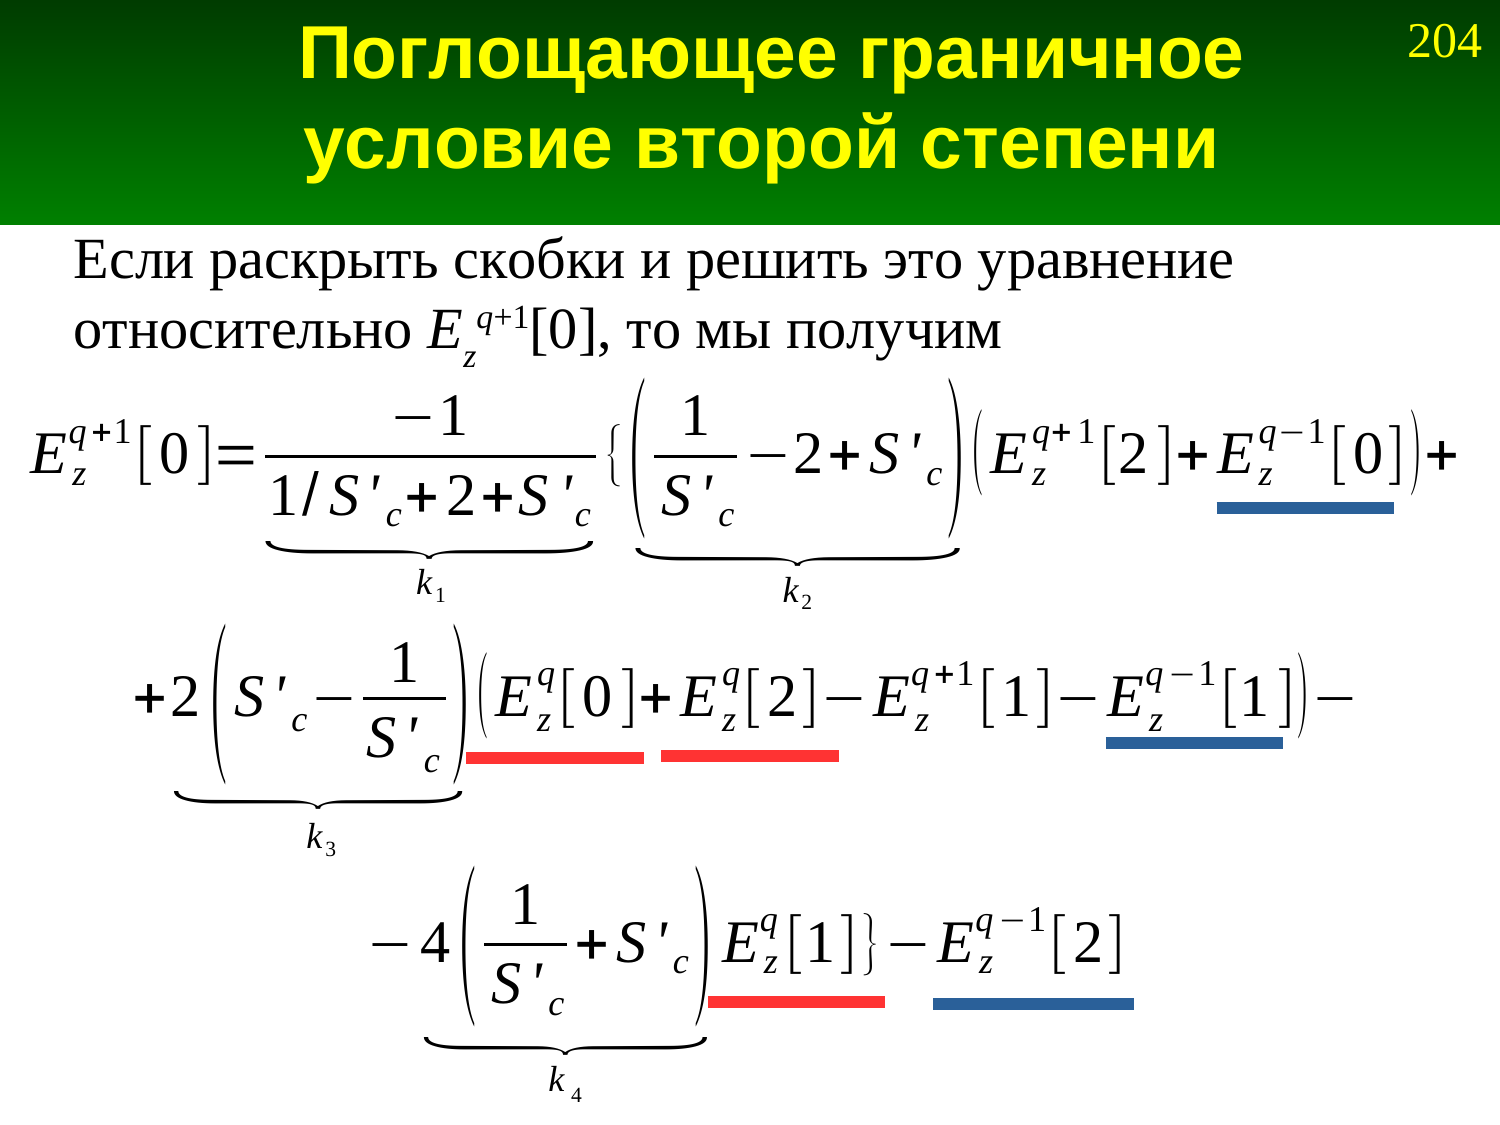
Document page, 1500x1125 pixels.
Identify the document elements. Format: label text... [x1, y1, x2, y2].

chart [11, 375, 1478, 1106]
title Поглощающее граничное условие второй степени [123, 0, 1399, 192]
text_box Если раскрыть скобки и решить это уравнение относительно Ezq+1[0], то мы получим [59, 212, 1441, 375]
